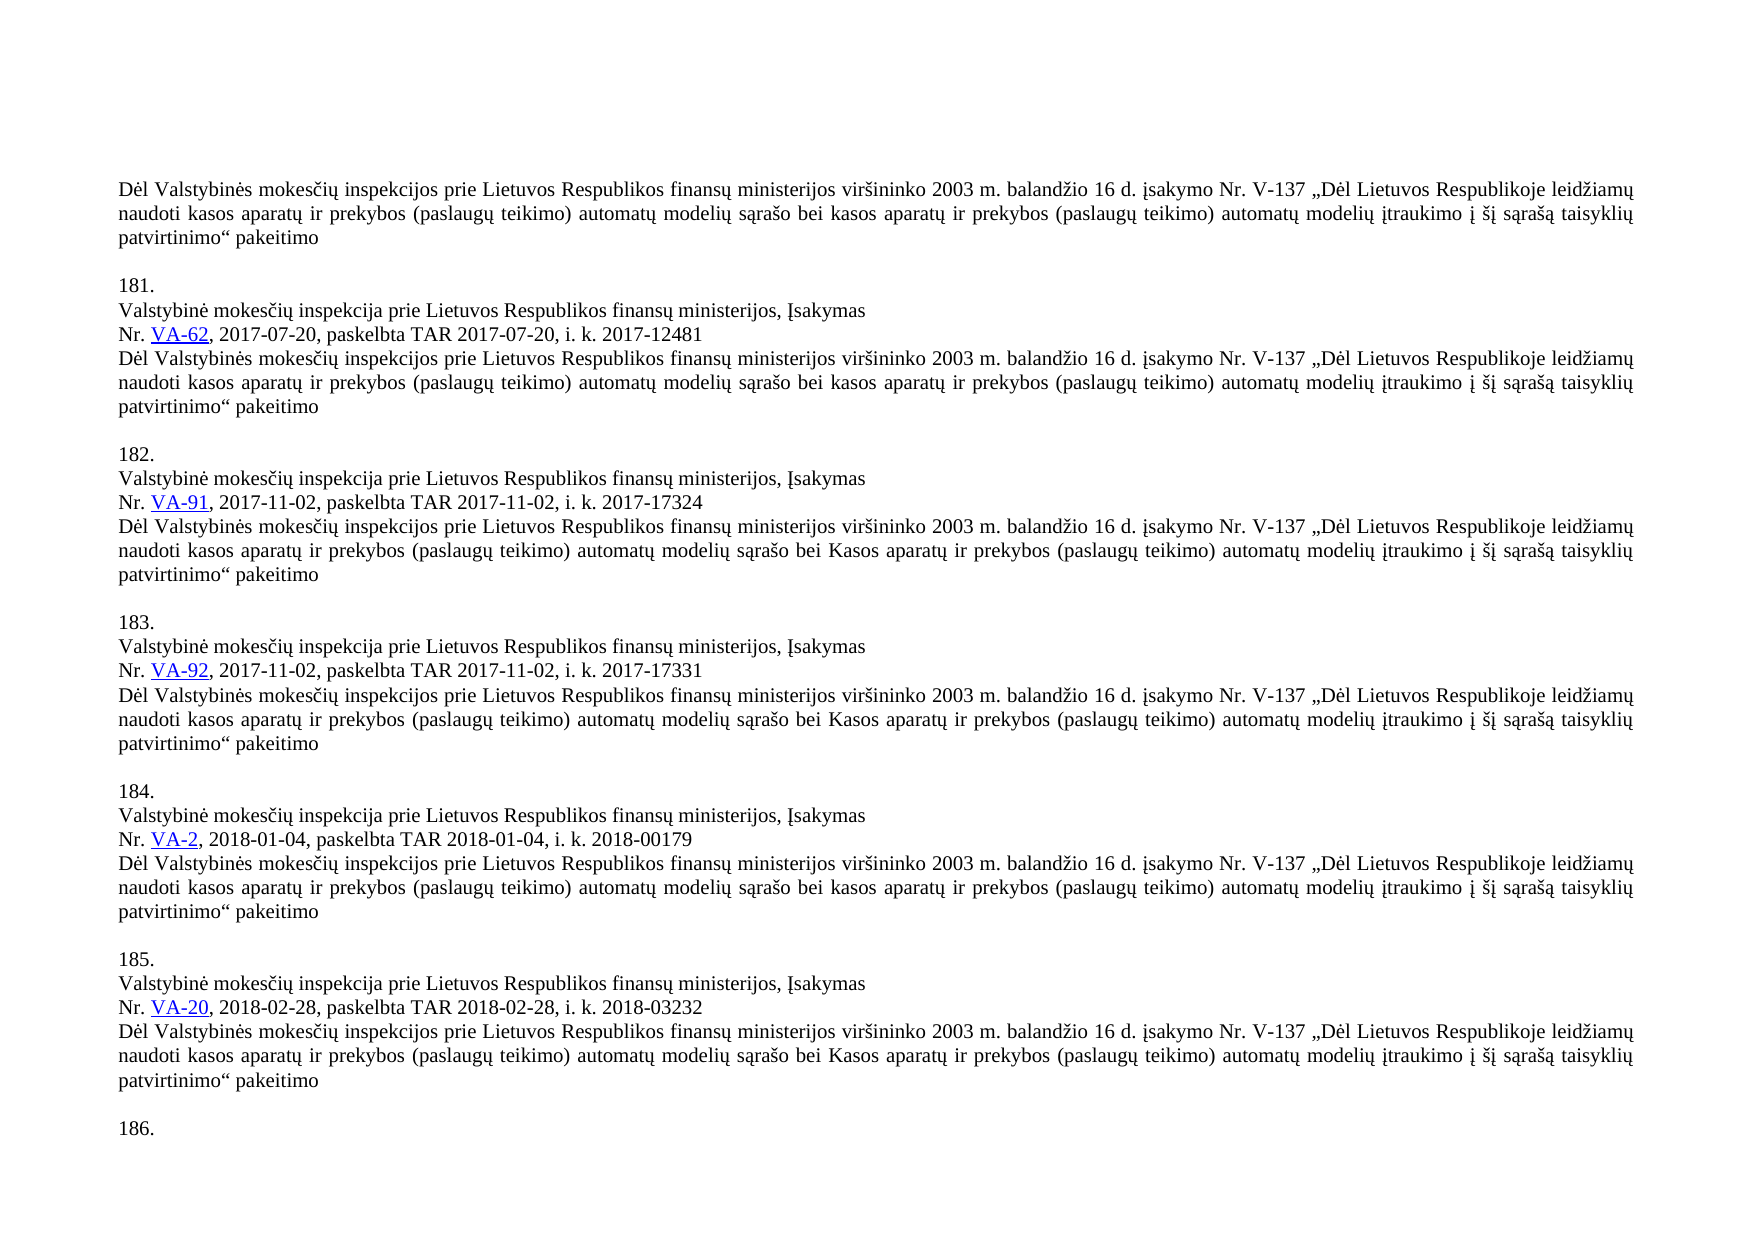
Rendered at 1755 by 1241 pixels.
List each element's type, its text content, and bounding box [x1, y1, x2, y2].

text 185. [118, 947, 1636, 971]
text 183. [118, 610, 1636, 634]
text Dėl Valstybinės mokesčių inspekcijos prie Lietuvos Respublikos finansų ministerijos viršininko 2003 m. balandžio 16 d. įsakymo Nr. V-137 „Dėl Lietuvos Respublikoje leidžiamų naudoti kasos aparatų ir prekybos (paslaugų teikimo) automatų modelių sąrašo bei kasos aparatų ir prekybos (paslaugų teikimo) automatų modelių įtraukimo į šį sąrašą taisyklių patvirtinimo“ pakeitimo [118, 346, 1636, 418]
text Dėl Valstybinės mokesčių inspekcijos prie Lietuvos Respublikos finansų ministerijos viršininko 2003 m. balandžio 16 d. įsakymo Nr. V-137 „Dėl Lietuvos Respublikoje leidžiamų naudoti kasos aparatų ir prekybos (paslaugų teikimo) automatų modelių sąrašo bei Kasos aparatų ir prekybos (paslaugų teikimo) automatų modelių įtraukimo į šį sąrašą taisyklių patvirtinimo“ pakeitimo [118, 514, 1636, 586]
text Nr. VA-91, 2017-11-02, paskelbta TAR 2017-11-02, i. k. 2017-17324 [118, 490, 1636, 514]
text Dėl Valstybinės mokesčių inspekcijos prie Lietuvos Respublikos finansų ministerijos viršininko 2003 m. balandžio 16 d. įsakymo Nr. V-137 „Dėl Lietuvos Respublikoje leidžiamų naudoti kasos aparatų ir prekybos (paslaugų teikimo) automatų modelių sąrašo bei Kasos aparatų ir prekybos (paslaugų teikimo) automatų modelių įtraukimo į šį sąrašą taisyklių patvirtinimo“ pakeitimo [118, 682, 1636, 755]
text Valstybinė mokesčių inspekcija prie Lietuvos Respublikos finansų ministerijos, Įsakymas [118, 803, 1636, 827]
text Nr. VA-92, 2017-11-02, paskelbta TAR 2017-11-02, i. k. 2017-17331 [118, 658, 1636, 682]
text Dėl Valstybinės mokesčių inspekcijos prie Lietuvos Respublikos finansų ministerijos viršininko 2003 m. balandžio 16 d. įsakymo Nr. V-137 „Dėl Lietuvos Respublikoje leidžiamų naudoti kasos aparatų ir prekybos (paslaugų teikimo) automatų modelių sąrašo bei kasos aparatų ir prekybos (paslaugų teikimo) automatų modelių įtraukimo į šį sąrašą taisyklių patvirtinimo“ pakeitimo [118, 851, 1636, 923]
text Valstybinė mokesčių inspekcija prie Lietuvos Respublikos finansų ministerijos, Įsakymas [118, 971, 1636, 995]
text Valstybinė mokesčių inspekcija prie Lietuvos Respublikos finansų ministerijos, Įsakymas [118, 466, 1636, 490]
text Valstybinė mokesčių inspekcija prie Lietuvos Respublikos finansų ministerijos, Įsakymas [118, 297, 1636, 322]
text Nr. VA-20, 2018-02-28, paskelbta TAR 2018-02-28, i. k. 2018-03232 [118, 995, 1636, 1019]
text 182. [118, 442, 1636, 466]
text 186. [118, 1116, 1636, 1140]
text Valstybinė mokesčių inspekcija prie Lietuvos Respublikos finansų ministerijos, Įsakymas [118, 634, 1636, 658]
text 181. [118, 273, 1636, 297]
text Dėl Valstybinės mokesčių inspekcijos prie Lietuvos Respublikos finansų ministerijos viršininko 2003 m. balandžio 16 d. įsakymo Nr. V-137 „Dėl Lietuvos Respublikoje leidžiamų naudoti kasos aparatų ir prekybos (paslaugų teikimo) automatų modelių sąrašo bei kasos aparatų ir prekybos (paslaugų teikimo) automatų modelių įtraukimo į šį sąrašą taisyklių patvirtinimo“ pakeitimo [118, 177, 1636, 249]
text 184. [118, 779, 1636, 803]
text Nr. VA-62, 2017-07-20, paskelbta TAR 2017-07-20, i. k. 2017-12481 [118, 322, 1636, 346]
text Dėl Valstybinės mokesčių inspekcijos prie Lietuvos Respublikos finansų ministerijos viršininko 2003 m. balandžio 16 d. įsakymo Nr. V-137 „Dėl Lietuvos Respublikoje leidžiamų naudoti kasos aparatų ir prekybos (paslaugų teikimo) automatų modelių sąrašo bei Kasos aparatų ir prekybos (paslaugų teikimo) automatų modelių įtraukimo į šį sąrašą taisyklių patvirtinimo“ pakeitimo [118, 1019, 1636, 1092]
text Nr. VA-2, 2018-01-04, paskelbta TAR 2018-01-04, i. k. 2018-00179 [118, 827, 1636, 851]
